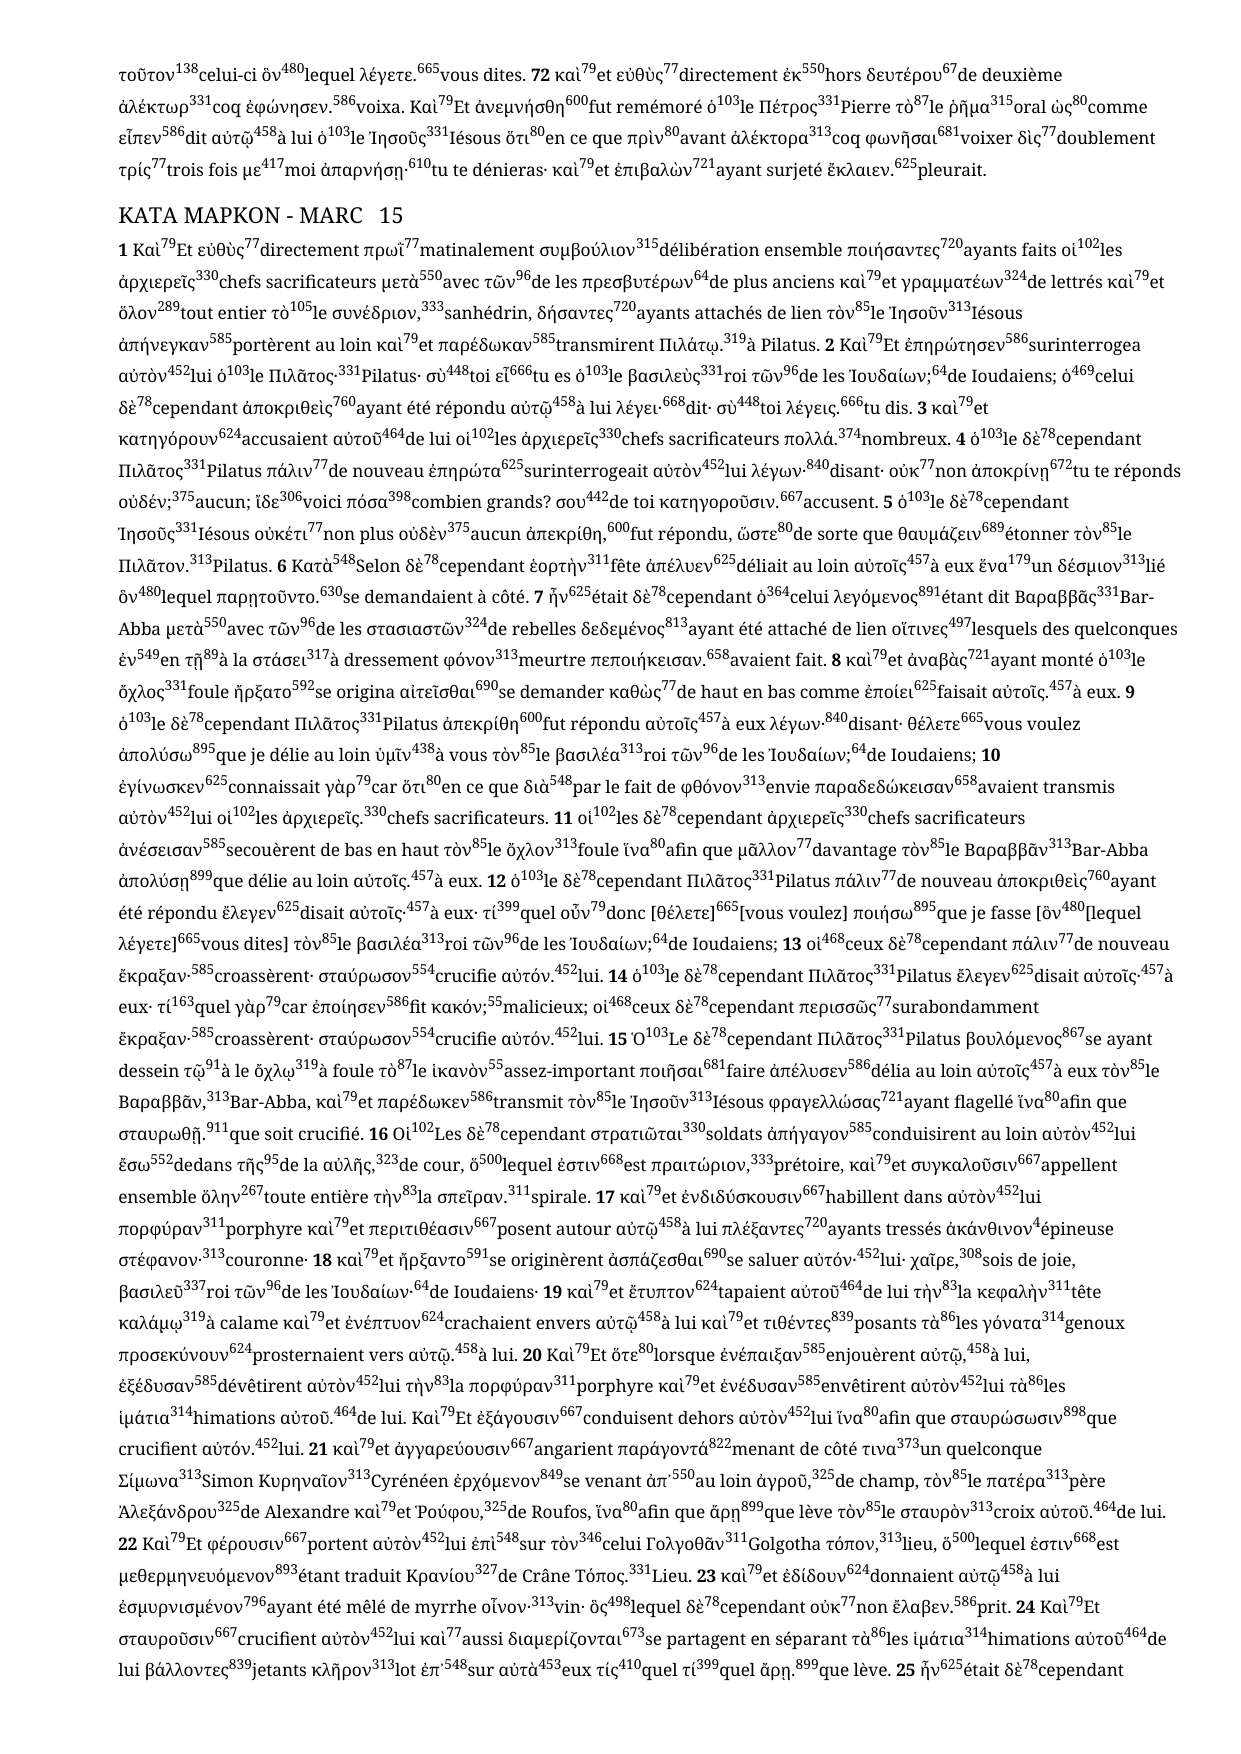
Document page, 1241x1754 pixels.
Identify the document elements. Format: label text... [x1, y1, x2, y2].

text 1 Καὶ79Et εὐθὺς77directement πρωῒ77matinalement συμβούλιον315délibération ensemble ποιήσαντες720ayants faits οἱ102les ἀρχιερεῖς330chefs sacrificateurs μετὰ550avec τῶν96de les πρεσβυτέρων64de plus anciens καὶ79et γραμματέων324de lettrés καὶ79et ὅλον289tout entier τὸ105le συνέδριον,333sanhédrin, δήσαντες720ayants attachés de lien τὸν85le Ἰησοῦν313Iésous ἀπήνεγκαν585portèrent au loin καὶ79et παρέδωκαν585transmirent Πιλάτῳ.319à Pilatus. 2 Καὶ79Et ἐπηρώτησεν586surinterrogea αὐτὸν452lui ὁ103le Πιλᾶτος·331Pilatus· σὺ448toi εἶ666tu es ὁ103le βασιλεὺς331roi τῶν96de les Ἰουδαίων;64de Ioudaiens; ὁ469celui δὲ78cependant ἀποκριθεὶς760ayant été répondu αὐτῷ458à lui λέγει·668dit· σὺ448toi λέγεις.666tu dis. 3 καὶ79et κατηγόρουν624accusaient αὐτοῦ464de lui οἱ102les ἀρχιερεῖς330chefs sacrificateurs πολλά.374nombreux. 4 ὁ103le δὲ78cependant Πιλᾶτος331Pilatus πάλιν77de nouveau ἐπηρώτα625surinterrogeait αὐτὸν452lui λέγων·840disant· οὐκ77non ἀποκρίνῃ672tu te réponds οὐδέν;375aucun; ἴδε306voici πόσα398combien grands? σου442de toi κατηγοροῦσιν.667accusent. 5 ὁ103le δὲ78cependant Ἰησοῦς331Iésous οὐκέτι77non plus οὐδὲν375aucun ἀπεκρίθη,600fut répondu, ὥστε80de sorte que θαυμάζειν689étonner τὸν85le Πιλᾶτον.313Pilatus. 6 Κατὰ548Selon δὲ78cependant ἑορτὴν311fête ἀπέλυεν625déliait au loin αὐτοῖς457à eux ἕνα179un δέσμιον313lié ὃν480lequel παρῃτοῦντο.630se demandaient à côté. 7 ἦν625était δὲ78cependant ὁ364celui λεγόμενος891étant dit Βαραββᾶς331Bar-Abba μετὰ550avec τῶν96de les στασιαστῶν324de rebelles δεδεμένος813ayant été attaché de lien οἵτινες497lesquels des quelconques ἐν549en τῇ89à la στάσει317à dressement φόνον313meurtre πεποιήκεισαν.658avaient fait. 8 καὶ79et ἀναβὰς721ayant monté ὁ103le ὄχλος331foule ἤρξατο592se origina αἰτεῖσθαι690se demander καθὼς77de haut en bas comme ἐποίει625faisait αὐτοῖς.457à eux. 9 ὁ103le δὲ78cependant Πιλᾶτος331Pilatus ἀπεκρίθη600fut répondu αὐτοῖς457à eux λέγων·840disant· θέλετε665vous voulez ἀπολύσω895que je délie au loin ὑμῖν438à vous τὸν85le βασιλέα313roi τῶν96de les Ἰουδαίων;64de Ioudaiens; 10 ἐγίνωσκεν625connaissait γὰρ79car ὅτι80en ce que διὰ548par le fait de φθόνον313envie παραδεδώκεισαν658avaient transmis αὐτὸν452lui οἱ102les ἀρχιερεῖς.330chefs sacrificateurs. 11 οἱ102les δὲ78cependant ἀρχιερεῖς330chefs sacrificateurs ἀνέσεισαν585secouèrent de bas en haut τὸν85le ὄχλον313foule ἵνα80afin que μᾶλλον77davantage τὸν85le Βαραββᾶν313Bar-Abba ἀπολύσῃ899que délie au loin αὐτοῖς.457à eux. 12 ὁ103le δὲ78cependant Πιλᾶτος331Pilatus πάλιν77de nouveau ἀποκριθεὶς760ayant été répondu ἔλεγεν625disait αὐτοῖς·457à eux· τί399quel οὖν79donc [θέλετε]665[vous voulez] ποιήσω895que je fasse [ὃν480[lequel λέγετε]665vous dites] τὸν85le βασιλέα313roi τῶν96de les Ἰουδαίων;64de Ioudaiens; 13 οἱ468ceux δὲ78cependant πάλιν77de nouveau ἔκραξαν·585croassèrent· σταύρωσον554crucifie αὐτόν.452lui. 14 ὁ103le δὲ78cependant Πιλᾶτος331Pilatus ἔλεγεν625disait αὐτοῖς·457à eux· τί163quel γὰρ79car ἐποίησεν586fit κακόν;55malicieux; οἱ468ceux δὲ78cependant περισσῶς77surabondamment ἔκραξαν·585croassèrent· σταύρωσον554crucifie αὐτόν.452lui. 15 Ὁ103Le δὲ78cependant Πιλᾶτος331Pilatus βουλόμενος867se ayant dessein τῷ91à le ὄχλῳ319à foule τὸ87le ἱκανὸν55assez-important ποιῆσαι681faire ἀπέλυσεν586délia au loin αὐτοῖς457à eux τὸν85le Βαραββᾶν,313Bar-Abba, καὶ79et παρέδωκεν586transmit τὸν85le Ἰησοῦν313Iésous φραγελλώσας721ayant flagellé ἵνα80afin que σταυρωθῇ.911que soit crucifié. 16 Οἱ102Les δὲ78cependant στρατιῶται330soldats ἀπήγαγον585conduisirent au loin αὐτὸν452lui ἔσω552dedans τῆς95de la αὐλῆς,323de cour, ὅ500lequel ἐστιν668est πραιτώριον,333prétoire, καὶ79et συγκαλοῦσιν667appellent ensemble ὅλην267toute entière τὴν83la σπεῖραν.311spirale. 17 καὶ79et ἐνδιδύσκουσιν667habillent dans αὐτὸν452lui πορφύραν311porphyre καὶ79et περιτιθέασιν667posent autour αὐτῷ458à lui πλέξαντες720ayants tressés ἀκάνθινον4épineuse στέφανον·313couronne· 18 καὶ79et ἤρξαντο591se originèrent ἀσπάζεσθαι690se saluer αὐτόν·452lui· χαῖρε,308sois de joie, βασιλεῦ337roi τῶν96de les Ἰουδαίων·64de Ioudaiens· 19 καὶ79et ἔτυπτον624tapaient αὐτοῦ464de lui τὴν83la κεφαλὴν311tête καλάμῳ319à calame καὶ79et ἐνέπτυον624crachaient envers αὐτῷ458à lui καὶ79et τιθέντες839posants τὰ86les γόνατα314genoux προσεκύνουν624prosternaient vers αὐτῷ.458à lui. 20 Καὶ79Et ὅτε80lorsque ἐνέπαιξαν585enjouèrent αὐτῷ,458à lui, ἐξέδυσαν585dévêtirent αὐτὸν452lui τὴν83la πορφύραν311porphyre καὶ79et ἐνέδυσαν585envêtirent αὐτὸν452lui τὰ86les ἱμάτια314himations αὐτοῦ.464de lui. Καὶ79Et ἐξάγουσιν667conduisent dehors αὐτὸν452lui ἵνα80afin que σταυρώσωσιν898que crucifient αὐτόν.452lui. 21 καὶ79et ἀγγαρεύουσιν667angarient παράγοντά822menant de côté τινα373un quelconque Σίμωνα313Simon Κυρηναῖον313Cyrénéen ἐρχόμενον849se venant ἀπ᾽550au loin ἀγροῦ,325de champ, τὸν85le πατέρα313père Ἀλεξάνδρου325de Alexandre καὶ79et Ῥούφου,325de Roufos, ἵνα80afin que ἄρῃ899que lève τὸν85le σταυρὸν313croix αὐτοῦ.464de lui. 22 Καὶ79Et φέρουσιν667portent αὐτὸν452lui ἐπὶ548sur τὸν346celui Γολγοθᾶν311Golgotha τόπον,313lieu, ὅ500lequel ἐστιν668est μεθερμηνευόμενον893étant traduit Κρανίου327de Crâne Τόπος.331Lieu. 23 καὶ79et ἐδίδουν624donnaient αὐτῷ458à lui ἐσμυρνισμένον796ayant été mêlé de myrrhe οἶνον·313vin· ὃς498lequel δὲ78cependant οὐκ77non ἔλαβεν.586prit. 24 Καὶ79Et σταυροῦσιν667crucifient αὐτὸν452lui καὶ77aussi διαμερίζονται673se partagent en séparant τὰ86les ἱμάτια314himations αὐτοῦ464de lui βάλλοντες839jetants κλῆρον313lot ἐπ᾽548sur αὐτὰ453eux τίς410quel τί399quel ἄρῃ.899que lève. 25 ἦν625était δὲ78cependant ὥρα329heure τρίτη212troisième καὶ79et ἐσταύρωσαν585crucifièrent αὐτόν.452lui. 26 καὶ79et ἦν625était ἡ101la ἐπιγραφὴ329épigraphe τῆς95de la αἰτίας323de cause αὐτοῦ464de lui ἐπιγεγραμμένη·811ayante étée épigraphée· ὁ103le βασιλεὺς331roi τῶν96de les Ἰουδαίων.64de Ioudaiens. 27 Καὶ79Et σὺν549avec αὐτῷ458à lui σταυροῦσιν667crucifient δύο178deux λῃστάς,312pilleurs, ἕνα53un ἐκ550hors δεξιῶν66de droits καὶ79et ἕνα53un ἐξ550hors εὐωνύμων66de gauches αὐτοῦ.464de lui. 28 29 Καὶ79Et οἱ363ceux παραπορευόμενοι866se allants à côté ἐβλασφήμουν624blasphémaient αὐτὸν452lui κινοῦντες839bougeants τὰς82les κεφαλὰς310têtes αὐτῶν463de eux καὶ79et λέγοντες·839disants· οὐὰ304Oua ὁ369celui καταλύων845déliant vers le bas τὸν85le ναὸν313temple καὶ79et οἰκοδομῶν845édifiant en maison ἐν549en τρισὶν182à trois ἡμέραις,316à journées, 30 σῶσον554sauve σεαυτὸν516toi-même καταβὰς721ayant descendu ἀπὸ550au loin τοῦ97de le σταυροῦ.325de croix. 31 ὁμοίως77semblablement καὶ77aussi οἱ102les ἀρχιερεῖς330chefs sacrificateurs ἐμπαίζοντες839enjouants πρὸς548vers ἀλλήλους501les uns les autres μετὰ550avec τῶν96de les γραμματέων324de lettrés ἔλεγον·624disaient· ἄλλους372autres ἔσωσεν,586sauva, ἑαυτὸν528lui-même οὐ77non δύναται674se peut σῶσαι·681sauver· 32 ὁ103le χριστὸς331Christ ὁ103le βασιλεὺς331roi Ἰσραὴλ325de Israël καταβάτω556descende νῦν77maintenant ἀπὸ550au loin τοῦ97de le σταυροῦ,325de croix, ἵνα80afin que ἴδωμεν894que nous voyions καὶ79et πιστεύσωμεν.894que nous croyions. καὶ79et οἱ363ceux συνεσταυρωμένοι812ayants étés crucifiés avec σὺν549avec αὐτῷ458à lui ὠνείδιζον624réprouvaient αὐτόν.452lui. 33 Καὶ79Et γενομένης732de se ayante devenue ὥρας323de heure ἕκτης209de sixième σκότος333ténèbre ἐγένετο592se devint ἐφ᾽548sur ὅλην267toute entière τὴν83la γῆν311terre ἕως552jusqu'à ce que ὥρας323de heure ἐνάτης.209de neuvième. 34 καὶ79et τῇ89à la ἐνάτῃ206à neuvième ὥρᾳ317à heure ἐβόησεν586beugla ὁ103le Ἰησοῦς331Iésous φωνῇ317à voix μεγάλῃ·8à grande· Ἐλωῒ341Éloï Ἐλωῒ341Éloï λεμὰ341lema σαβαχθάνει;341sabachthani; ὅ500lequel ἐστιν668est μεθερμηνευόμενον·893étant traduit· ὁ109le θεός337Dieu μου424de moi ὁ109le θεός337Dieu μου,424de moi, εἰς548envers τί399quel ἐγκατέλιπές584tu délaissas en contrebas με;417moi; 35 καί79et τινες389des quelconques τῶν357de ceux παρεστηκότων777de ayants dressés à côté ἀκούσαντες720ayants écoutés ἔλεγον·624disaient· ἴδε306voici Ἠλίαν313Élia φωνεῖ.668voixe. 36 δραμὼν721ayant couru δέ78cependant τις390un quelconque [καὶ]79[et] γεμίσας721ayant rempli pleinement σπόγγον313éponge ὄξους327de vinaigre περιθεὶς721ayant posé autour καλάμῳ319à calame ἐπότιζεν625donnait à boire αὐτὸν452lui λέγων·840disant· ἄφετε553abandonnez ἴδωμεν894que nous voyions εἰ80si ἔρχεται674se vient Ἠλίας331Élia καθελεῖν681saisir du haut vers le bas αὐτόν.452lui. 37 ὁ103le δὲ78cependant Ἰησοῦς331Iésous ἀφεὶς721ayant abandonné φωνὴν311voix μεγάλην2grande ἐξέπνευσεν.586expira souffle. 38 Καὶ79Et τὸ105le καταπέτασμα333rideau étendu τοῦ97de le ναοῦ325de temple ἐσχίσθη600fut scindé εἰς548envers δύο54deux ἀπ᾽547au loin ἄνωθεν77d'en haut ἕως551jusqu'à ce que κάτω.77vers le bas. 39 Ἰδὼν721Ayant vu δὲ78cependant ὁ103le κεντυρίων331centurion ὁ364celui παρεστηκὼς783ayant dressé à côté ἐξ550hors ἐναντίας63de à l'encontre αὐτοῦ464de lui ὅτι80en ce que οὕτως77ainsi ἐξέπνευσεν586expira souffle εἶπεν·586dit· ἀληθῶς77vraiment οὗτος156celui-ci ὁ103le ἄνθρωπος331être humain υἱὸς331fils θεοῦ325de Dieu ἦν.625était. 40 Ἦσαν624Étaient δὲ78cependant καὶ77aussi γυναῖκες328femmes ἀπὸ547au loin μακρόθεν77à distance θεωροῦσαι,837observantes, ἐν549en αἷς483à lesquelles καὶ79et Μαρία329Maria ἡ101la Μαγδαληνὴ329Magdalene καὶ79et Μαρία329Maria ἡ101la Ἰακώβου325de Iakobos τοῦ97de le μικροῦ16de petit καὶ79et Ἰωσῆτος325de Iosetos μήτηρ329mère καὶ79et Σαλώμη,329Salomé, 41 αἳ495lesquelles ὅτε80lorsque ἦν625était ἐν549en τῇ89à la Γαλιλαίᾳ317à Galilée ἠκολούθουν624suivaient αὐτῷ458à lui καὶ79et διηκόνουν624servaient αὐτῷ,458à lui, καὶ79et ἄλλαι387autres πολλαὶ284nombreuses αἱ361celles συναναβᾶσαι718ayantes montées avec αὐτῷ458à lui εἰς548envers Ἱεροσόλυμα.314Ierosolymas. 42 Καὶ79Et ἤδη77déjà ὀψίας63de tardive γενομένης,732de se ayante devenue, ἐπεὶ80puisque ἦν625était παρασκευὴ329équipement de côté ὅ500lequel ἐστιν668est προσάββατον,333avant sabbat, 43 ἐλθὼν721ayant venu Ἰωσὴφ331Ioseph [ὁ]364[celui] ἀπὸ550au loin Ἁριμαθαίας323de Arimathée εὐσχήμων22élégant βουλευτής,331membre du conseil, ὃς498lequel καὶ77aussi αὐτὸς542lui-même ἦν625était προσδεχόμενος867se acceptant auprès τὴν83la βασιλείαν311royauté τοῦ97de le θεοῦ,325de Dieu, τολμήσας721ayant osé εἰσῆλθεν586vint à l'intérieur πρὸς548vers τὸν85le Πιλᾶτον313Pilatus καὶ79et ᾐτήσατο592se demanda τὸ87le σῶμα315corps τοῦ97de le Ἰησοῦ.325de Iésous. 44 ὁ103le δὲ78cependant Πιλᾶτος331Pilatus ἐθαύμασεν586étonna εἰ80si ἤδη77déjà τέθνηκεν642a mort καὶ79et προσκαλεσάμενος740se ayant appelé auprès τὸν85le κεντυρίωνα313centurion ἐπηρώτησεν586surinterrogea αὐτὸν452lui εἰ80si πάλαι77vieillement ἀπέθανεν·586mourut loin· 45 καὶ79et γνοὺς721ayant connu ἀπὸ550au loin τοῦ97de le κεντυρίωνος325de centurion ἐδωρήσατο592se gratifia τὸ87le πτῶμα315corps tombé τῷ91à le Ἰωσήφ.319à Ioseph. 46 Καὶ79Et ἀγοράσας721ayant acheté à l'agora σινδόνα311sindon καθελὼν721ayant saisi du haut vers le bas αὐτὸν452lui ἐνείλησεν586enroula τῇ89à la σινδόνι317à sindon καὶ79et ἔθηκεν586posa αὐτὸν452lui ἐν549en μνημείῳ321à mémorial ὃ500lequel ἦν625était λελατομημένον815ayant été taillé ἐκ550hors πέτρας323de roche καὶ79et προσεκύλισεν586roula auprès λίθον313pierre ἐπὶ548sur τὴν83la θύραν311porte τοῦ99de le μνημείου.327de mémorial. 47 ἡ101la δὲ78cependant Μαρία329Maria ἡ101la Μαγδαληνὴ329Magdalene καὶ79et Μαρία329Maria ἡ362celle Ἰωσῆτος325de Iosetos ἐθεώρουν624observaient ποῦ77où? τέθειται.654a été posé. [118, 234, 1181, 1682]
text ΚΑΤΑ ΜΑΡΚΟΝ - MARC 15 [118, 200, 1181, 230]
